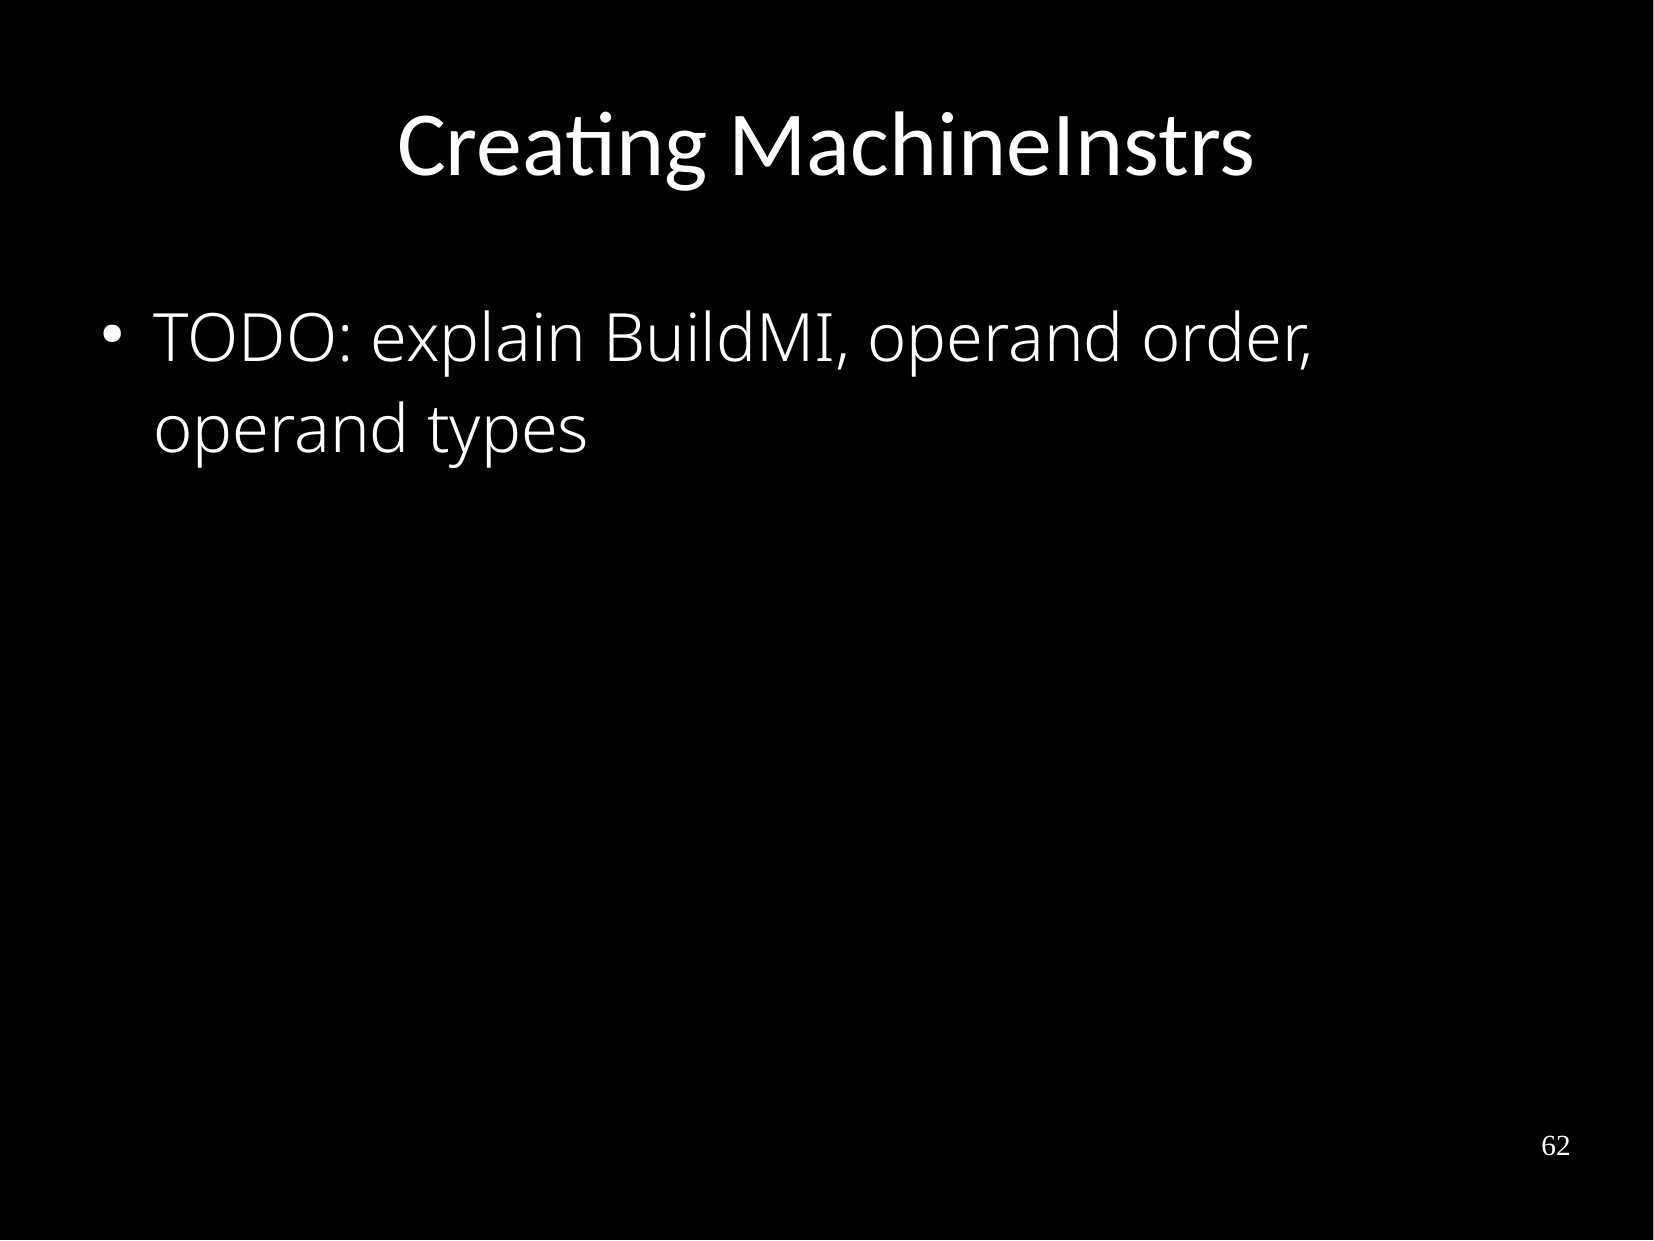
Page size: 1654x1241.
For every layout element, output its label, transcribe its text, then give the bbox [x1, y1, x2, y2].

list TODO: explain BuildMI, operand order, operand types [82, 290, 1571, 1010]
title Creating MachineInstrs [82, 49, 1571, 257]
